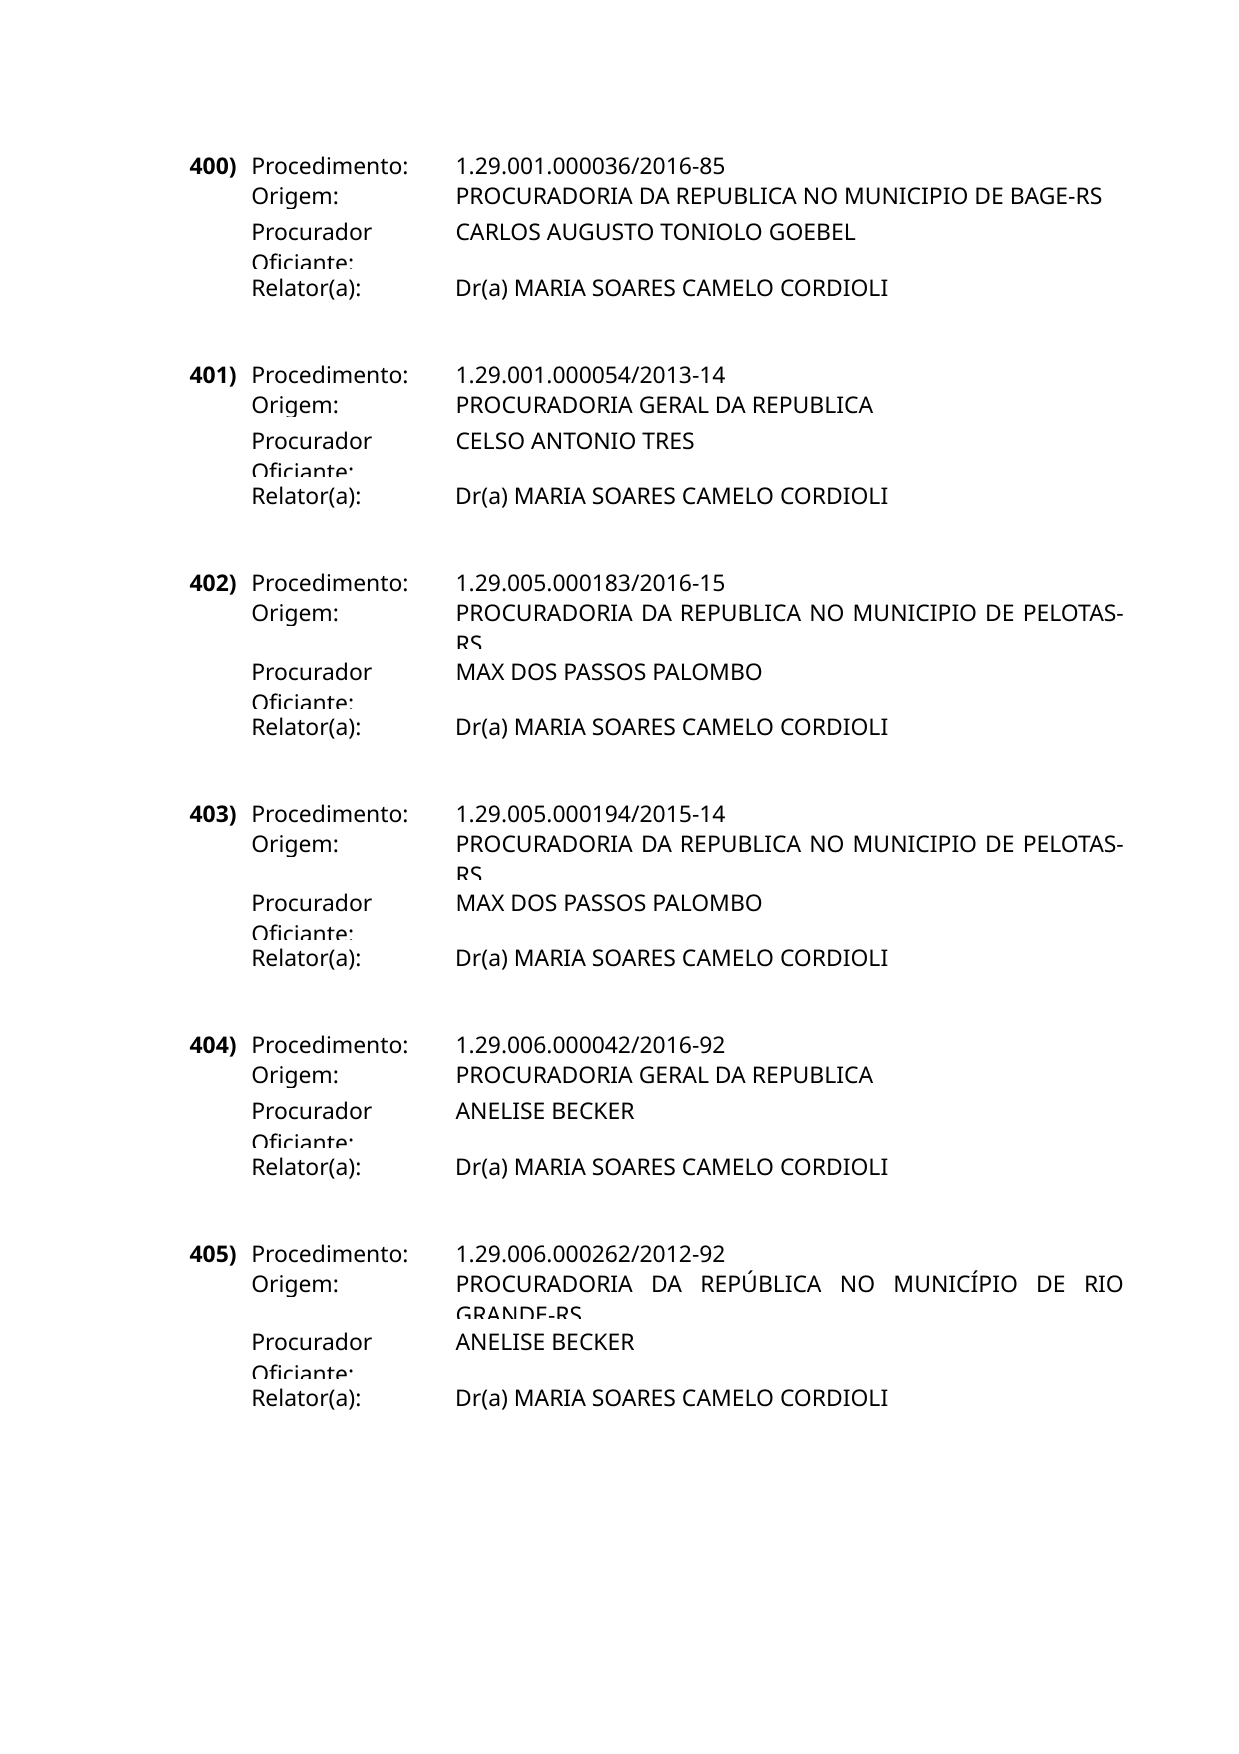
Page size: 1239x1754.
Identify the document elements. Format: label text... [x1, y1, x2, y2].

table_cell [0, 417, 189, 424]
table_cell [455, 209, 1124, 216]
table_cell [1125, 1095, 1239, 1146]
table_cell [0, 972, 189, 1029]
table_cell [0, 879, 189, 887]
table_cell [1125, 150, 1239, 178]
table_cell [455, 648, 1124, 656]
table_cell [189, 711, 251, 741]
table_cell [189, 180, 251, 208]
table_cell [1125, 216, 1239, 267]
table_cell [1125, 828, 1239, 857]
table_cell PROCURADORIA DA REPUBLICA NO MUNICIPIO DE BAGE-RS [455, 180, 1124, 208]
table_cell [1125, 417, 1239, 424]
table_cell MAX DOS PASSOS PALOMBO [455, 656, 1124, 707]
table_cell Procedimento: [251, 1029, 455, 1058]
table_cell Origem: [251, 828, 455, 857]
table_cell [455, 1088, 1124, 1095]
table_cell [189, 857, 251, 879]
table_cell [0, 597, 189, 626]
table_cell PROCURADORIA GERAL DA REPUBLICA [455, 1059, 1124, 1088]
table_cell [189, 1059, 251, 1088]
table_cell [189, 972, 251, 1029]
table_cell Origem: [251, 1059, 455, 1088]
table_header Dr(a) MARIA SOARES CAMELO CORDIOLI [455, 1151, 1122, 1179]
table_cell 1.29.005.000194/2015-14 [455, 798, 1124, 827]
table_cell Procedimento: [251, 567, 455, 596]
table_cell [1125, 1296, 1239, 1319]
table_cell [189, 272, 251, 302]
table_cell [251, 972, 455, 1029]
table_cell [1125, 656, 1239, 707]
table_cell [251, 741, 455, 798]
table_cell [1125, 567, 1239, 596]
table_cell 405) [189, 1238, 251, 1266]
table_cell [189, 656, 251, 707]
table_cell [0, 216, 189, 267]
table_header Relator(a): [251, 480, 455, 509]
table_cell [0, 425, 189, 476]
table_cell 401) [189, 359, 251, 387]
table_cell [189, 417, 251, 424]
table_cell [0, 1151, 189, 1181]
table_cell [1125, 1181, 1239, 1238]
table_cell [189, 510, 251, 567]
table_cell [0, 798, 189, 827]
table_cell [251, 417, 455, 424]
table_header [0, 0, 189, 150]
table_cell [189, 1326, 251, 1377]
table_cell [0, 1319, 189, 1326]
table_cell [0, 1268, 189, 1296]
table_cell [189, 480, 251, 510]
table_cell [0, 480, 189, 510]
table_cell [0, 567, 189, 596]
table_header Relator(a): [251, 942, 455, 971]
table_cell [1125, 1326, 1239, 1377]
table_cell [455, 972, 1124, 1029]
table_cell Procedimento: [251, 798, 455, 827]
table_cell [1125, 711, 1239, 741]
table_cell [0, 150, 189, 178]
table_cell [1125, 425, 1239, 476]
table_cell [251, 879, 455, 887]
table_cell [189, 597, 251, 626]
table_cell [189, 648, 251, 656]
table_cell [0, 828, 189, 857]
table_cell [0, 1382, 189, 1412]
table_cell [0, 1095, 189, 1146]
table_cell [1125, 272, 1239, 302]
table_cell 403) [189, 798, 251, 827]
table_header [251, 0, 455, 150]
table_cell [455, 1181, 1124, 1238]
table_cell PROCURADORIA DA REPUBLICA NO MUNICIPIO DE PELOTAS-RS [455, 828, 1124, 879]
table_cell [0, 711, 189, 741]
table_cell [0, 1181, 189, 1238]
table_cell [1125, 879, 1239, 887]
table_cell [189, 942, 251, 972]
table_cell [189, 1296, 251, 1319]
table_header [1125, 0, 1239, 150]
table_cell [251, 1319, 455, 1326]
table_cell [251, 626, 455, 648]
table_cell [189, 425, 251, 476]
table_cell [0, 180, 189, 208]
table_cell [251, 1088, 455, 1095]
table_cell Procurador Oficiante: [251, 216, 455, 268]
table_cell 402) [189, 567, 251, 596]
table_cell [1125, 798, 1239, 827]
table_cell [0, 359, 189, 387]
table_cell [189, 1181, 251, 1238]
table_cell [0, 1238, 189, 1266]
table_cell Procurador Oficiante: [251, 1095, 455, 1148]
table_cell [1125, 1029, 1239, 1058]
table_header Relator(a): [251, 1382, 455, 1410]
table_cell [455, 510, 1124, 567]
table_cell [1125, 510, 1239, 567]
table_cell [1125, 741, 1239, 798]
table_cell 1.29.001.000036/2016-85 [455, 150, 1124, 178]
table_cell [1125, 1268, 1239, 1296]
table_cell [1125, 942, 1239, 972]
table_header Relator(a): [251, 272, 455, 300]
table_cell [0, 1029, 189, 1058]
table_cell 1.29.001.000054/2013-14 [455, 359, 1124, 387]
table_cell 1.29.006.000042/2016-92 [455, 1029, 1124, 1058]
table_cell [251, 857, 455, 879]
table_cell [1125, 887, 1239, 938]
table_cell [189, 1088, 251, 1095]
table_cell [0, 389, 189, 417]
table_cell [1125, 359, 1239, 387]
table_cell [1125, 648, 1239, 656]
table_header [455, 0, 1124, 150]
table_cell [251, 302, 455, 358]
table_cell PROCURADORIA GERAL DA REPUBLICA [455, 389, 1124, 417]
table_cell PROCURADORIA DA REPUBLICA NO MUNICIPIO DE PELOTAS-RS [455, 597, 1124, 648]
table_cell [0, 626, 189, 648]
table_cell 1.29.006.000262/2012-92 [455, 1238, 1124, 1266]
table_cell [189, 1268, 251, 1296]
table_header Dr(a) MARIA SOARES CAMELO CORDIOLI [455, 942, 1122, 971]
table_cell [251, 1181, 455, 1238]
table_cell [1125, 180, 1239, 208]
table_cell Procurador Oficiante: [251, 887, 455, 939]
table_header Dr(a) MARIA SOARES CAMELO CORDIOLI [455, 272, 1122, 300]
table_cell 1.29.005.000183/2016-15 [455, 567, 1124, 596]
table_cell [0, 1088, 189, 1095]
table_cell [0, 648, 189, 656]
table_cell [455, 302, 1124, 358]
table_cell 400) [189, 150, 251, 178]
table_cell [1125, 597, 1239, 626]
table_cell 404) [189, 1029, 251, 1058]
table_cell Procurador Oficiante: [251, 1326, 455, 1379]
table_cell [189, 1382, 251, 1412]
table_cell [455, 741, 1124, 798]
table_cell [1125, 972, 1239, 1029]
table_cell ANELISE BECKER [455, 1326, 1124, 1377]
table_cell [189, 626, 251, 648]
table_cell [189, 209, 251, 216]
table_header Dr(a) MARIA SOARES CAMELO CORDIOLI [455, 711, 1122, 740]
table_cell Origem: [251, 180, 455, 208]
table_cell [251, 648, 455, 656]
table_cell [189, 879, 251, 887]
table_cell [189, 1319, 251, 1326]
table_header Dr(a) MARIA SOARES CAMELO CORDIOLI [455, 1382, 1122, 1410]
table_cell [1125, 1151, 1239, 1181]
table_cell [189, 887, 251, 938]
table_header [189, 0, 251, 150]
table_cell [251, 510, 455, 567]
table_cell [0, 741, 189, 798]
table_cell [0, 510, 189, 567]
table_cell [251, 1296, 455, 1319]
table_cell Origem: [251, 389, 455, 417]
table_cell [0, 1326, 189, 1377]
table_cell [0, 272, 189, 302]
table_cell [1125, 626, 1239, 648]
table_cell [0, 942, 189, 972]
table_cell [189, 828, 251, 857]
table_cell [0, 209, 189, 216]
table_cell Procurador Oficiante: [251, 656, 455, 708]
table_header Relator(a): [251, 711, 455, 740]
table_cell [1125, 1238, 1239, 1266]
table_cell [0, 656, 189, 707]
table_cell [1125, 302, 1239, 358]
table_cell [455, 417, 1124, 424]
table_cell [189, 1095, 251, 1146]
table_cell PROCURADORIA DA REPÚBLICA NO MUNICÍPIO DE RIO GRANDE-RS [455, 1268, 1124, 1319]
table_cell [1125, 209, 1239, 216]
table_header Relator(a): [251, 1151, 455, 1179]
table_cell [189, 302, 251, 358]
table_cell Procedimento: [251, 1238, 455, 1266]
table_cell [189, 216, 251, 267]
table_cell Procedimento: [251, 150, 455, 178]
table_header Dr(a) MARIA SOARES CAMELO CORDIOLI [455, 480, 1122, 509]
table_cell [0, 302, 189, 358]
table_cell [1125, 389, 1239, 417]
table_cell CARLOS AUGUSTO TONIOLO GOEBEL [455, 216, 1124, 267]
table_cell [189, 389, 251, 417]
table_cell [0, 1059, 189, 1088]
table_cell [455, 879, 1124, 887]
table_cell Origem: [251, 1268, 455, 1296]
table_cell [1125, 1319, 1239, 1326]
table_cell [1125, 1088, 1239, 1095]
table_cell [0, 857, 189, 879]
table_cell Procurador Oficiante: [251, 425, 455, 477]
table_cell [0, 1296, 189, 1319]
table_cell ANELISE BECKER [455, 1095, 1124, 1146]
table_cell [1125, 857, 1239, 879]
table_cell Origem: [251, 597, 455, 626]
table_cell [1125, 480, 1239, 510]
table_cell [1125, 1059, 1239, 1088]
table_cell [0, 887, 189, 938]
table_cell CELSO ANTONIO TRES [455, 425, 1124, 476]
table_cell [189, 741, 251, 798]
table_cell [1125, 1382, 1239, 1412]
table_cell MAX DOS PASSOS PALOMBO [455, 887, 1124, 938]
table_cell [189, 1151, 251, 1181]
table_cell Procedimento: [251, 359, 455, 387]
table_cell [455, 1319, 1124, 1326]
table_cell [251, 209, 455, 216]
